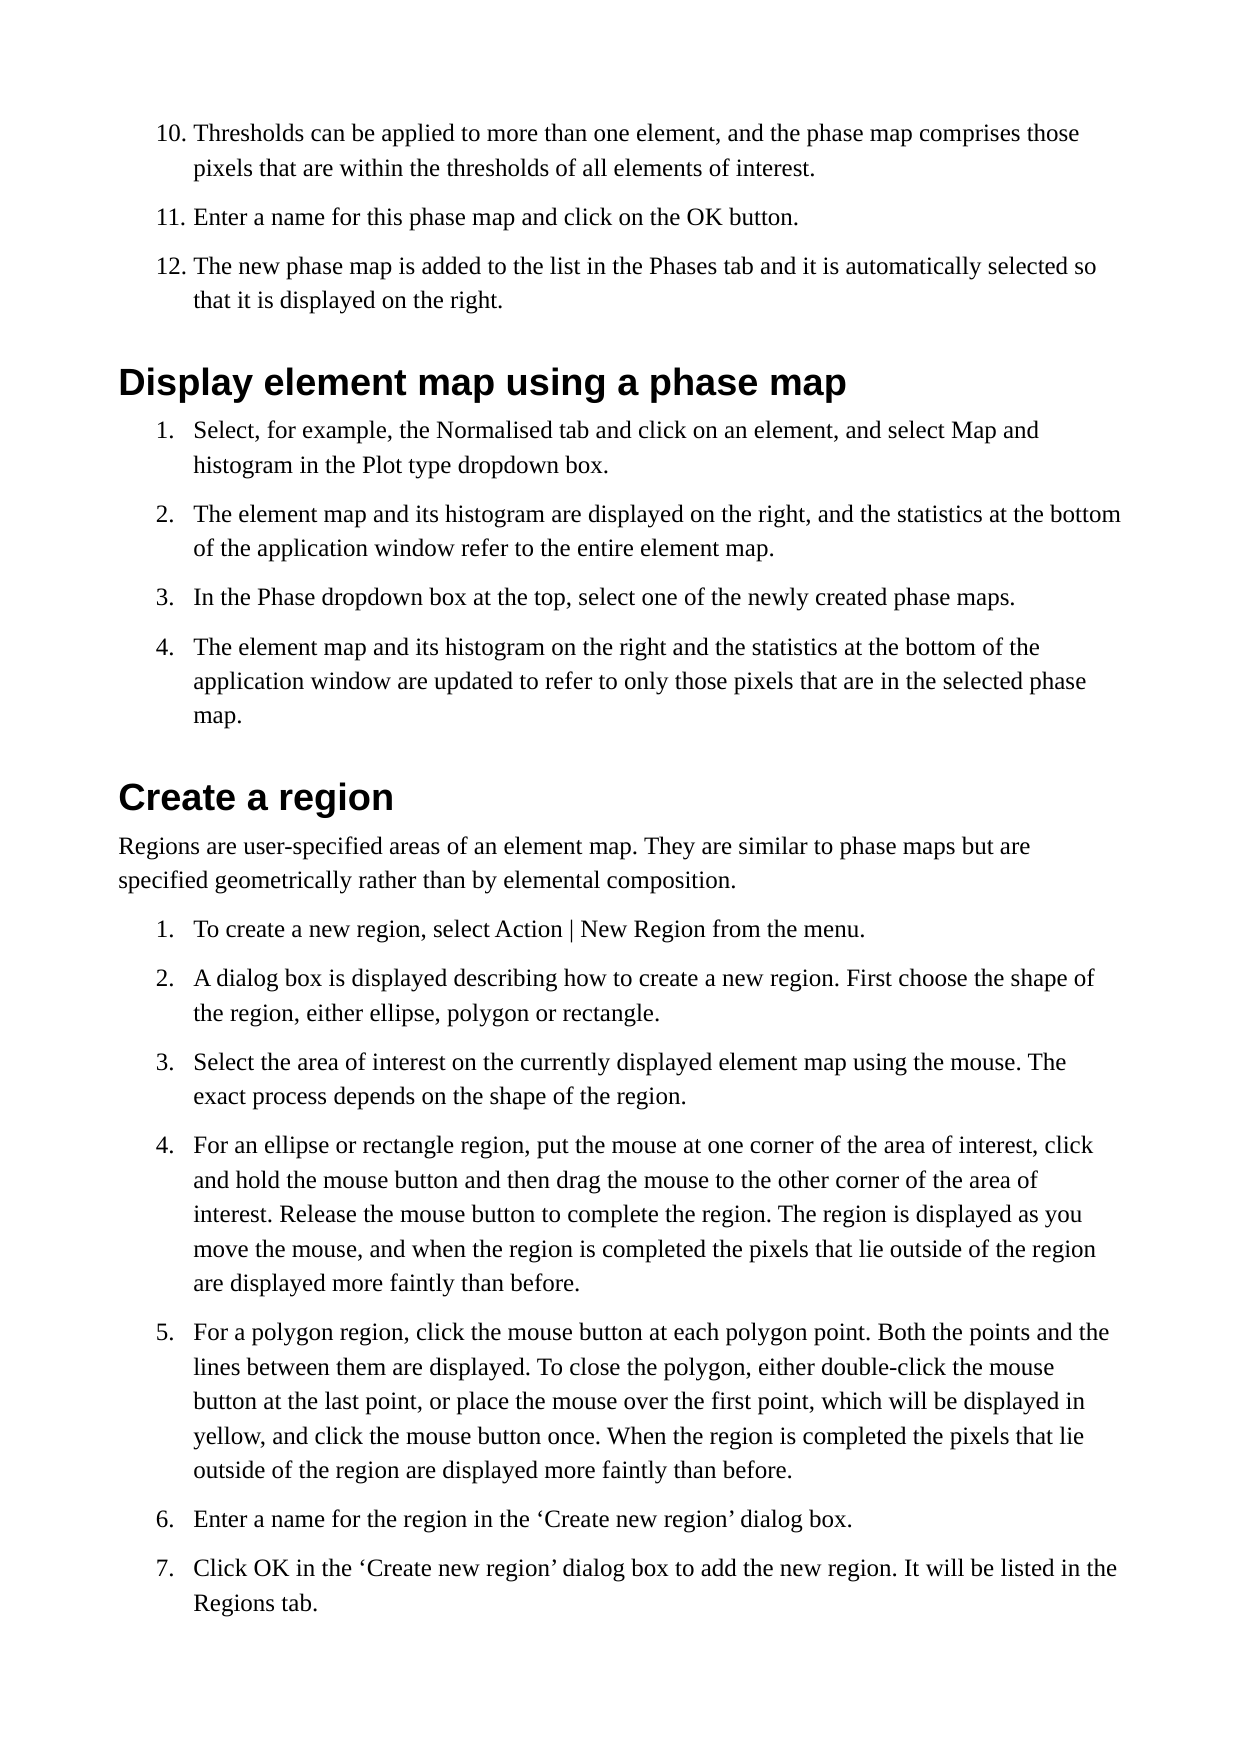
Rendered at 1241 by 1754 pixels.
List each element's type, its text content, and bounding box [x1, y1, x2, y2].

subtitle Create a region [118, 774, 1122, 818]
list The new phase map is added to the list in the Phases tab and it is automatically selected so that it is displayed on the right. [156, 251, 1122, 314]
text Regions are user-specified areas of an element map. They are similar to phase maps but are specified geometrically rather than by elemental composition. [118, 831, 1122, 894]
list Enter a name for the region in the ‘Create new region’ dialog box. [156, 1504, 1122, 1533]
list The element map and its histogram are displayed on the right, and the statistics at the bottom of the application window refer to the entire element map. [156, 499, 1122, 562]
list Select the area of interest on the currently displayed element map using the mouse. The exact process depends on the shape of the region. [156, 1047, 1122, 1110]
list Enter a name for this phase map and click on the OK button. [156, 202, 1122, 230]
list In the Phase dropdown box at the top, select one of the newly created phase maps. [156, 582, 1122, 611]
list To create a new region, select Action | New Region from the menu. [156, 914, 1122, 943]
list For an ellipse or rectangle region, put the mouse at one corner of the area of interest, click and hold the mouse button and then drag the mouse to the other corner of the area of interest. Release the mouse button to complete the region. The region is displayed as you move the mouse, and when the region is completed the pixels that lie outside of the region are displayed more faintly than before. [156, 1130, 1122, 1297]
subtitle Display element map using a phase map [118, 359, 1122, 403]
list The element map and its histogram on the right and the statistics at the bottom of the application window are updated to refer to only those pixels that are in the selected phase map. [156, 632, 1122, 729]
list Click OK in the ‘Create new region’ dialog box to add the new region. It will be listed in the Regions tab. [156, 1553, 1122, 1617]
list A dialog box is displayed describing how to create a new region. First choose the shape of the region, either ellipse, polygon or rectangle. [156, 963, 1122, 1027]
list Thresholds can be applied to more than one element, and the phase map comprises those pixels that are within the thresholds of all elements of interest. [156, 118, 1122, 181]
list Select, for example, the Normalised tab and click on an element, and select Map and histogram in the Plot type dropdown box. [156, 415, 1122, 479]
list For a polygon region, click the mouse button at each polygon point. Both the points and the lines between them are displayed. To close the polygon, either double-click the mouse button at the last point, or place the mouse over the first point, which will be displayed in yellow, and click the mouse button once. When the region is completed the pixels that lie outside of the region are displayed more faintly than before. [156, 1317, 1122, 1484]
